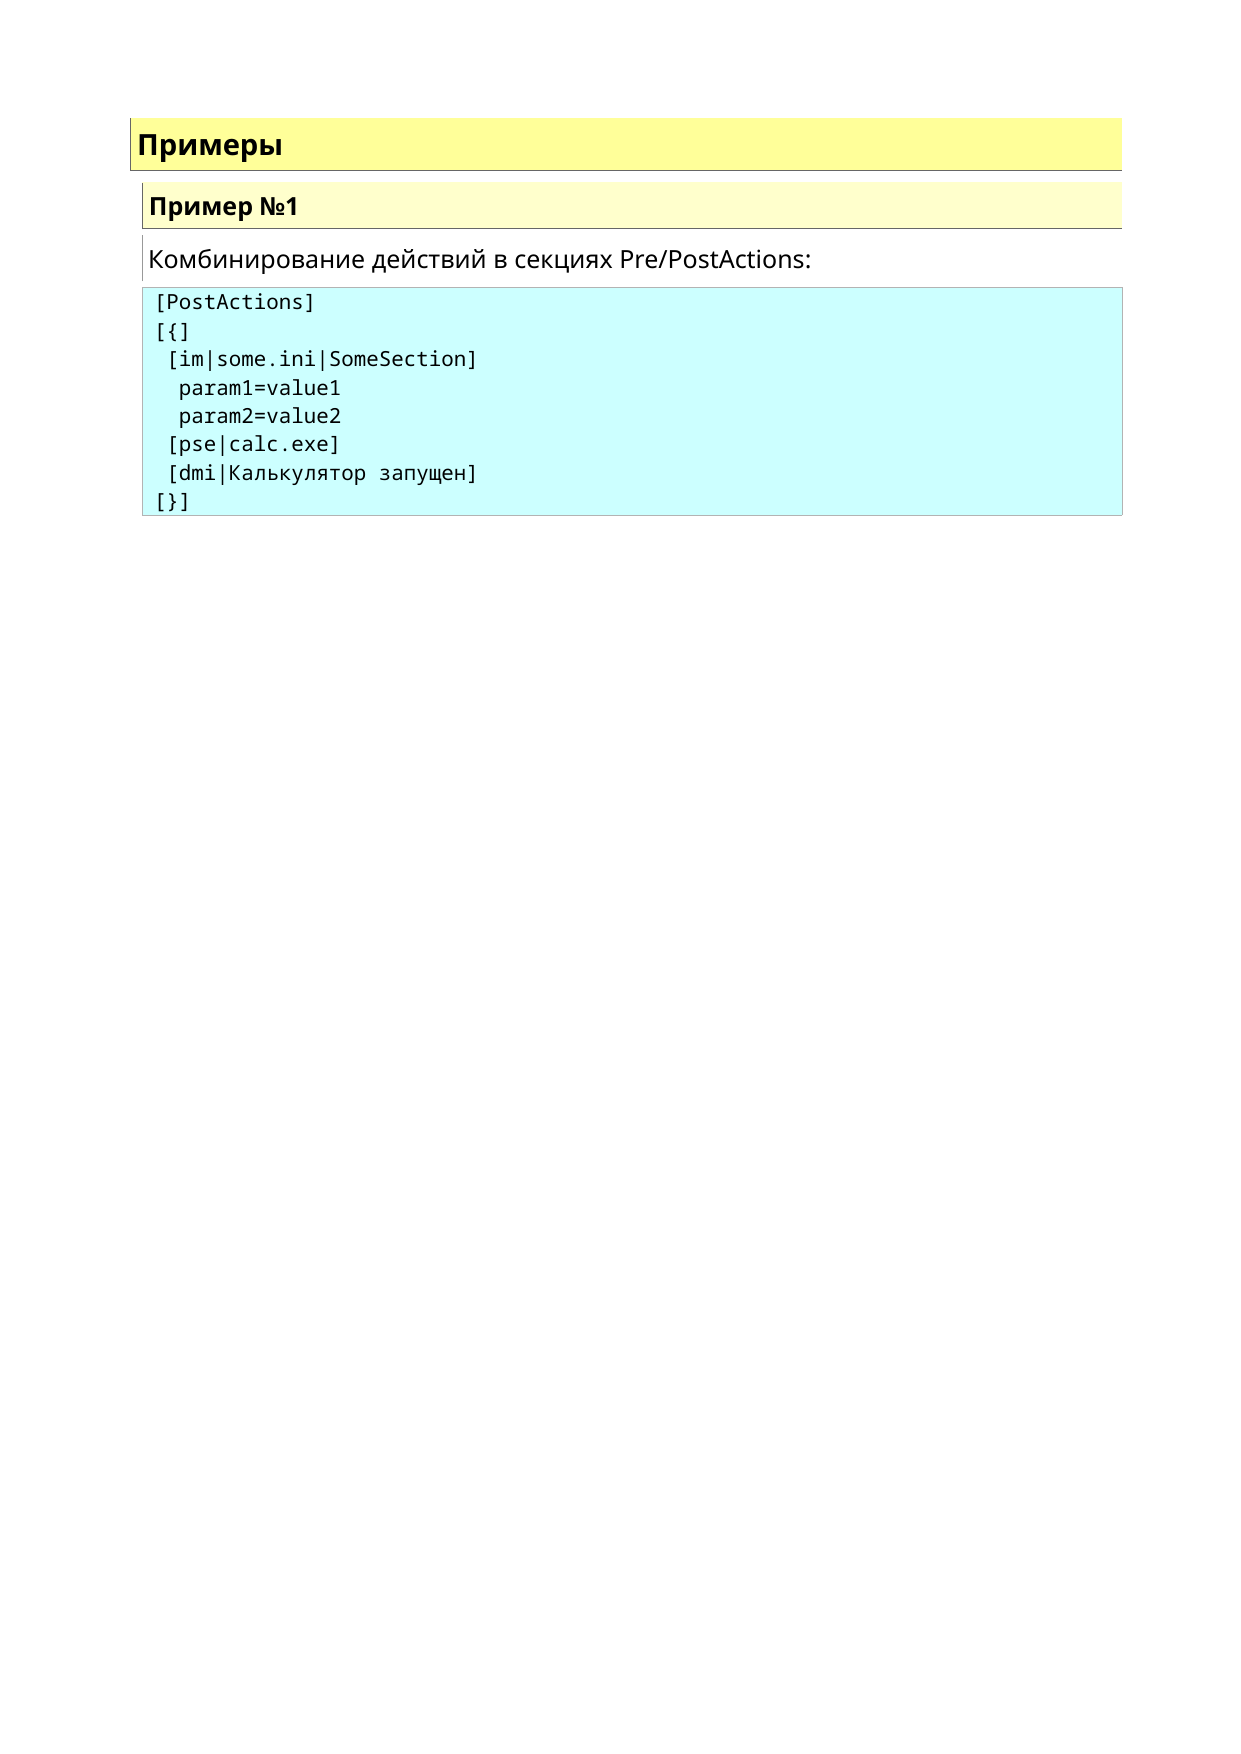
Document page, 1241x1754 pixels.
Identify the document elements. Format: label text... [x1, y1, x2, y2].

subtitle Примеры [131, 118, 1122, 170]
text param1=value1 [143, 373, 1122, 401]
subtitle Пример №1 [142, 182, 1122, 228]
text [pse|calc.exe] [143, 429, 1122, 458]
text [dmi|Калькулятор запущен] [143, 458, 1122, 486]
text [}] [143, 486, 1122, 515]
text [im|some.ini|SomeSection] [143, 344, 1122, 373]
text param2=value2 [143, 401, 1122, 429]
text [{] [143, 316, 1122, 344]
text [PostActions] [143, 288, 1122, 316]
text Комбинирование действий в секциях Pre/PostActions: [143, 235, 1122, 281]
